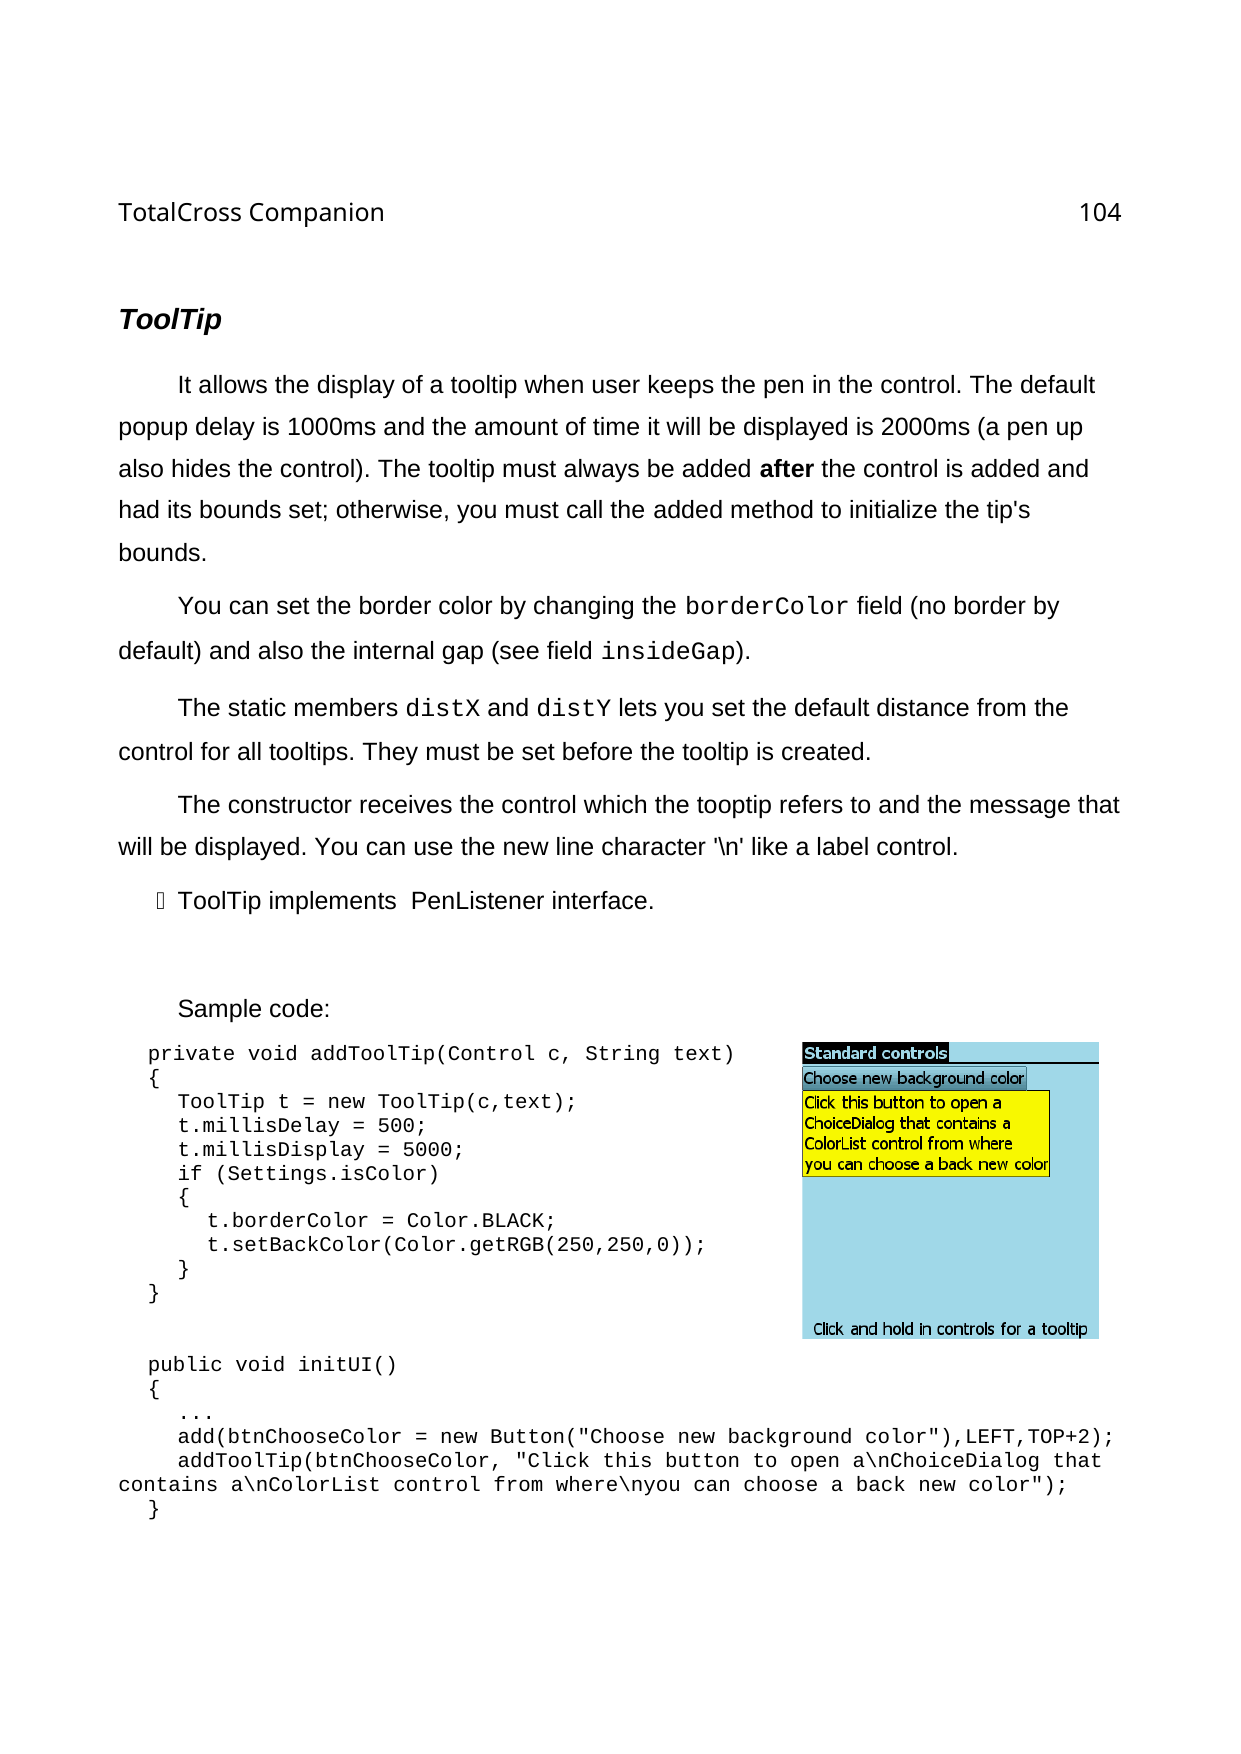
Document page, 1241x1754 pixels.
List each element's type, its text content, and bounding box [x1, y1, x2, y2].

text } [118, 1258, 801, 1282]
text [1101, 1067, 1122, 1091]
text The static members distX and distY lets you set the default distance from the control for all tooltips. They must be set before the tooltip is created. [118, 693, 1122, 765]
text [1101, 1282, 1122, 1306]
text t.borderColor = Color.BLACK; [118, 1210, 801, 1234]
text ToolTip t = new ToolTip(c,text); [118, 1091, 801, 1114]
text { [118, 1067, 801, 1091]
text Sample code: [118, 995, 1122, 1023]
subtitle ToolTip [118, 303, 1122, 335]
text t.millisDisplay = 5000; [118, 1138, 801, 1162]
picture [802, 1042, 1099, 1339]
text t.setBackColor(Color.getRGB(250,250,0)); [118, 1234, 801, 1258]
text private void addToolTip(Control c, String text) [118, 1043, 801, 1067]
text [1101, 1162, 1122, 1186]
list ToolTip implements PenListener interface. [156, 887, 1122, 915]
text { [118, 1186, 801, 1210]
text You can set the border color by changing the borderColor field (no border by default) and also the internal gap (see field insideGap). [118, 592, 1122, 667]
text if (Settings.isColor) [118, 1162, 801, 1186]
text t.millisDelay = 500; [118, 1114, 801, 1138]
text [1101, 1114, 1122, 1138]
text [1101, 1186, 1122, 1210]
text [1101, 1138, 1122, 1162]
text [1101, 1258, 1122, 1282]
text The constructor receives the control which the tooptip refers to and the message that will be displayed. You can use the new line character '\n' like a label control. [118, 791, 1122, 861]
text public void initUI() { ... add(btnChooseColor = new Button("Choose new background color"),LEFT,TOP+2); [118, 1306, 1122, 1450]
text It allows the display of a tooltip when user keeps the pen in the control. The default popup delay is 1000ms and the amount of time it will be displayed is 2000ms (a pen up also hides the control). The tooltip must always be added after the control is added and had its bounds set; otherwise, you must call the added method to initialize the tip's bounds. [118, 371, 1122, 566]
text addToolTip(btnChooseColor, "Click this button to open a\nChoiceDialog that contains a\nColorList control from where\nyou can choose a back new color"); } [118, 1450, 1122, 1522]
text } [118, 1282, 801, 1306]
